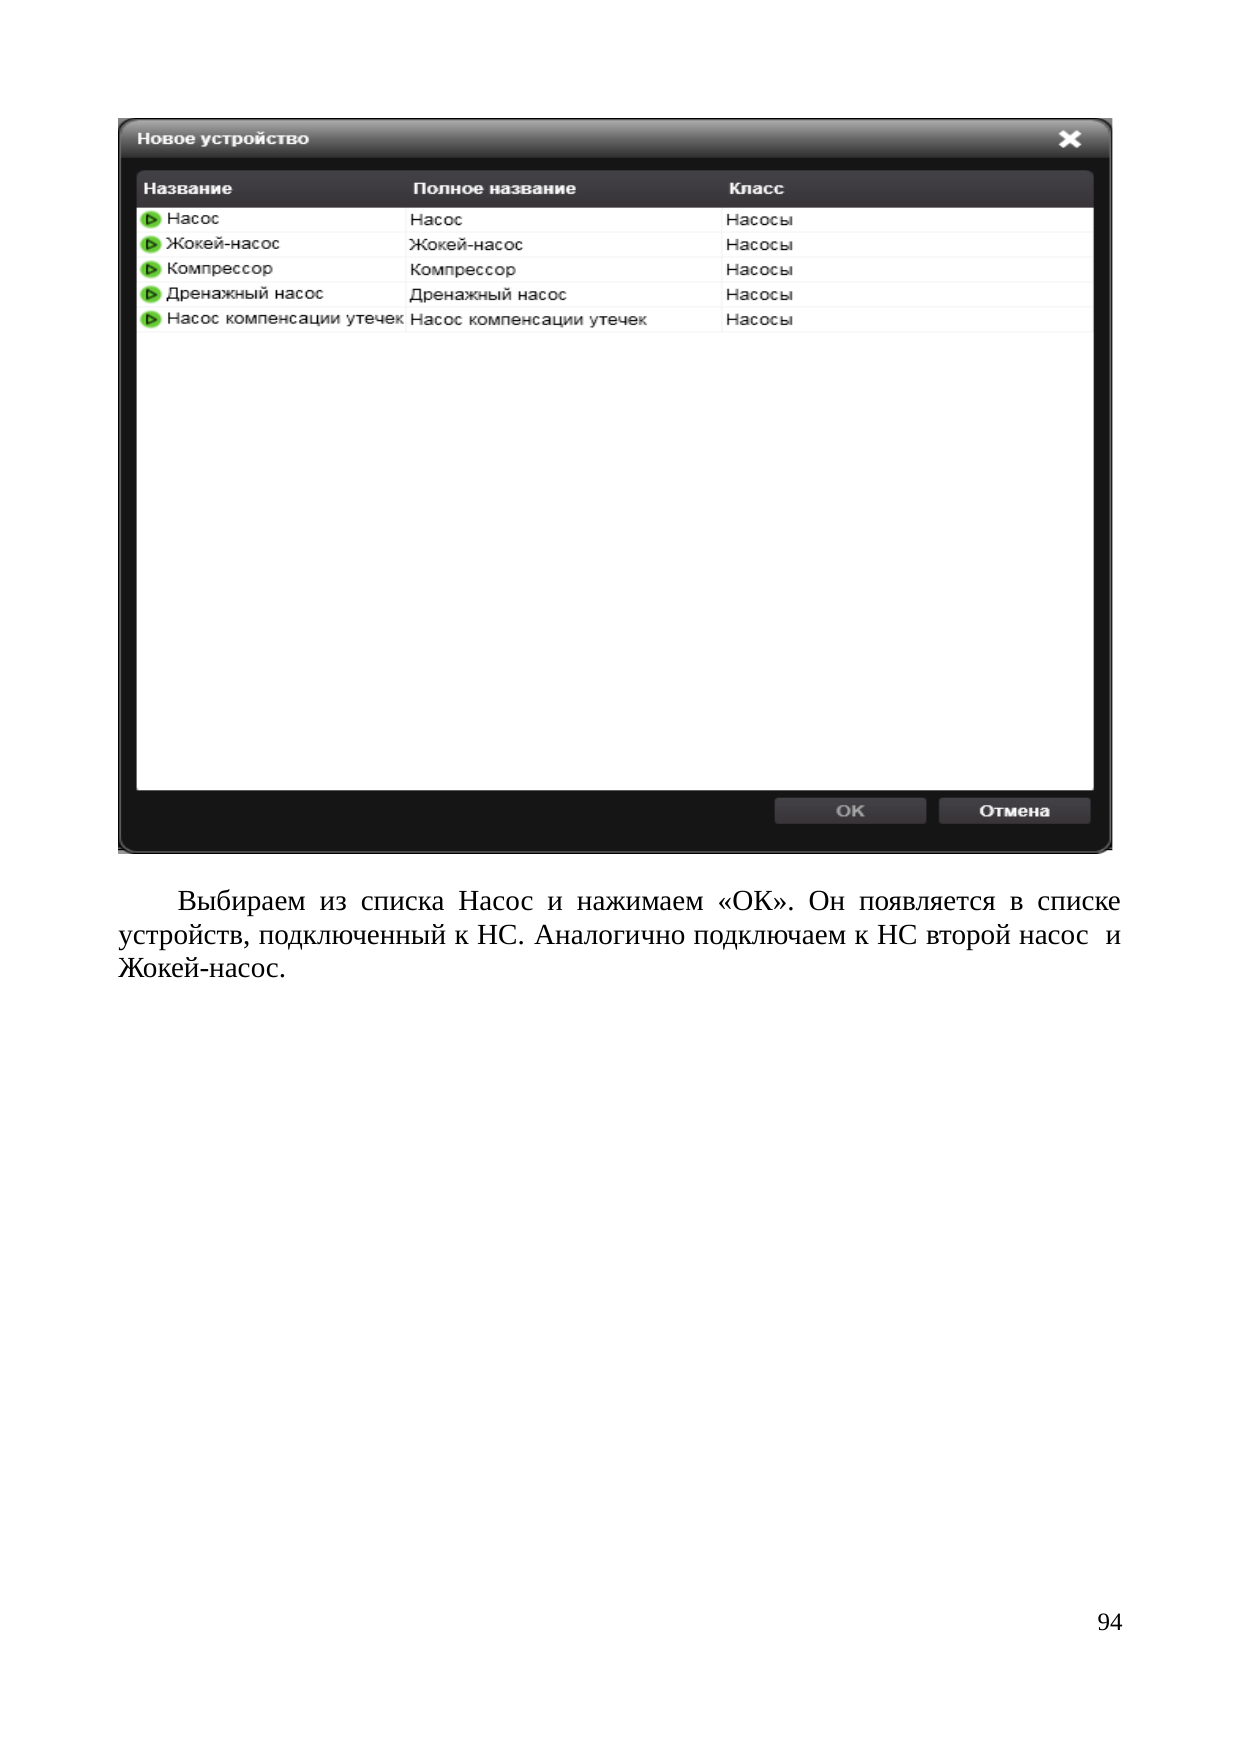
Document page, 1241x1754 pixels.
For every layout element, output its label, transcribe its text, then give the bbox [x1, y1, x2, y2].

text Выбираем из списка Насос и нажимаем «ОК». Он появляется в списке устройств, подключенный к НС. Аналогично подключаем к НС второй насос и Жокей-насос. [118, 854, 1122, 984]
picture [118, 118, 1113, 854]
